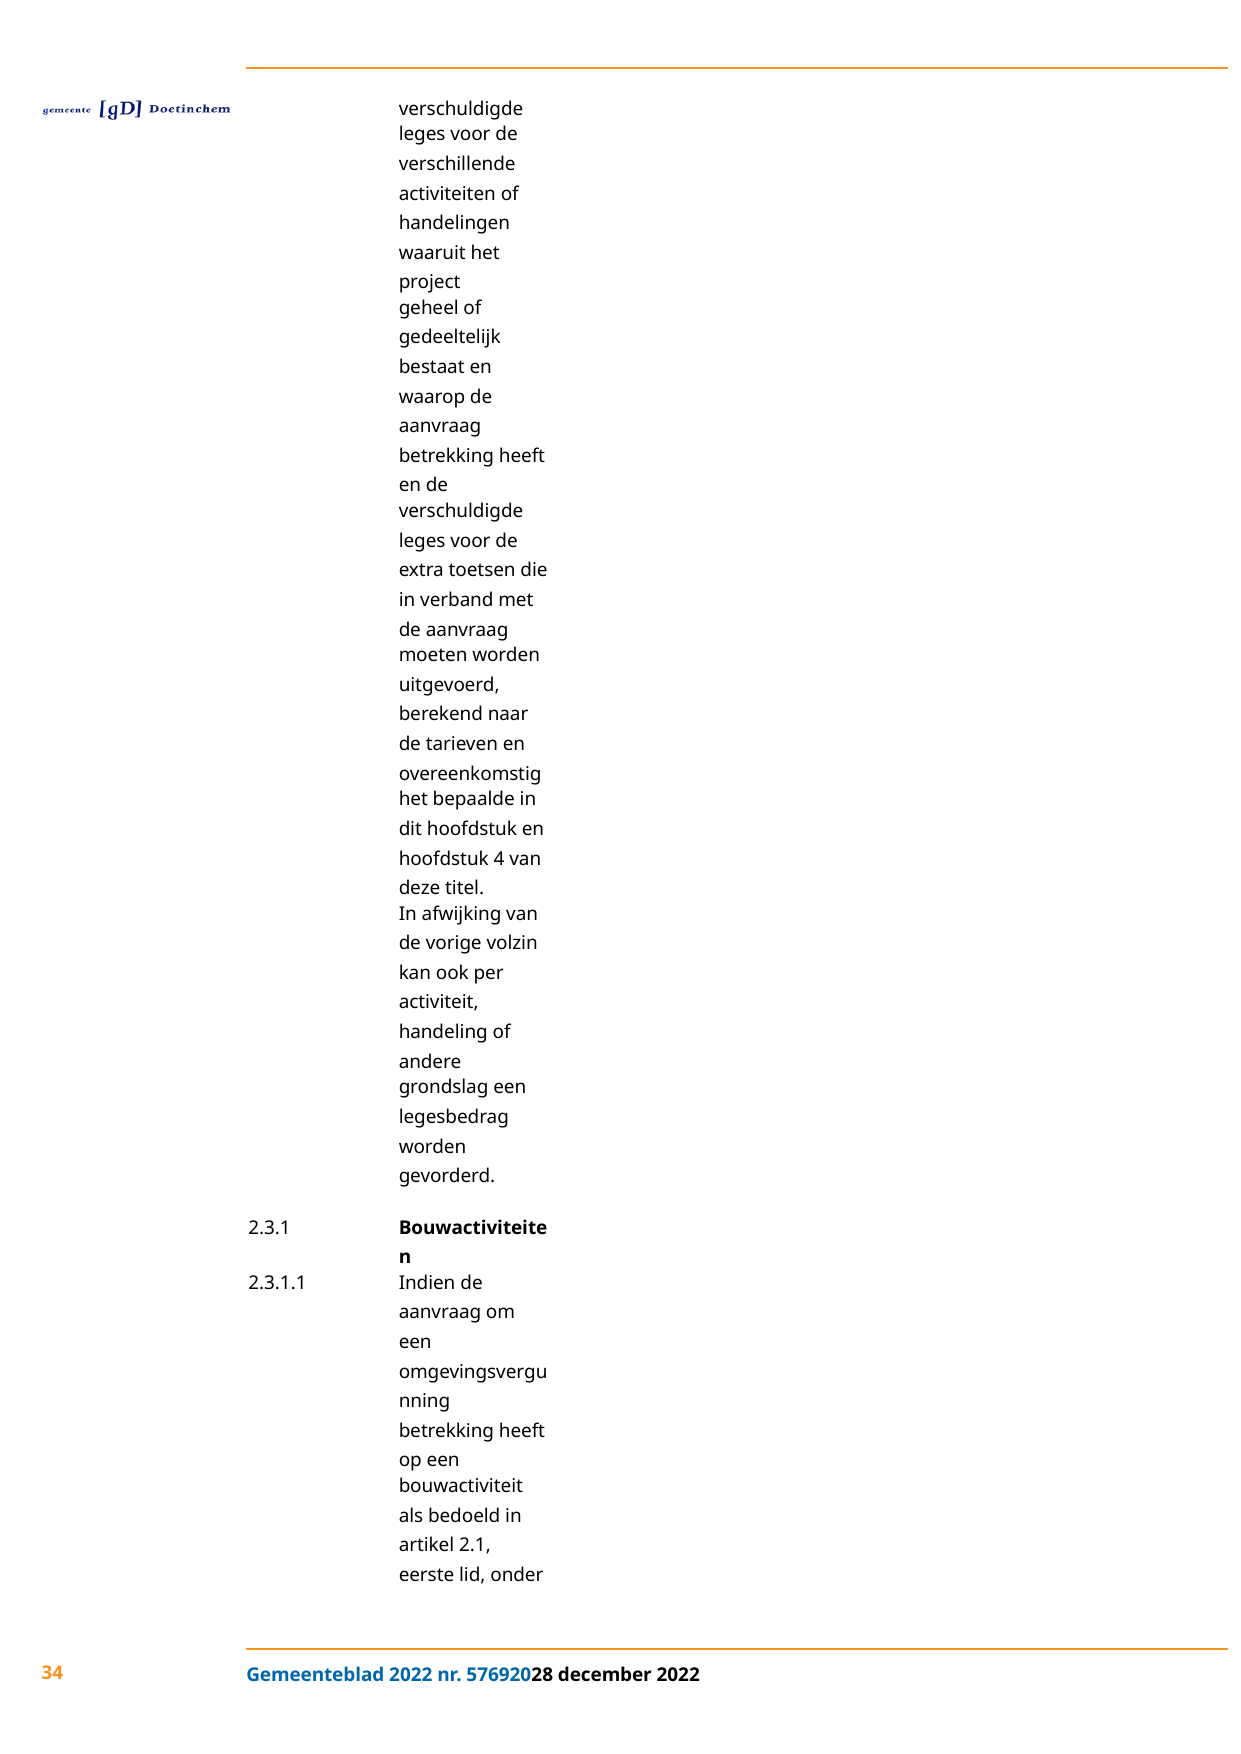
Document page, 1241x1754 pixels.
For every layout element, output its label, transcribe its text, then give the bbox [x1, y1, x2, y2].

table_cell [1001, 641, 1152, 786]
table_cell [549, 641, 700, 786]
table_cell [700, 1214, 850, 1269]
table_cell [850, 1473, 1001, 1587]
table_cell [1001, 1473, 1152, 1587]
table_cell [1001, 1269, 1152, 1472]
table_cell [248, 95, 398, 121]
table_cell 2.3.1 [248, 1214, 398, 1269]
table_cell [248, 294, 398, 497]
table_cell [700, 498, 850, 641]
table_cell [248, 1473, 398, 1587]
table_cell Bouwactiviteiten [399, 1214, 549, 1269]
table_cell [549, 498, 700, 641]
table_cell [1001, 900, 1152, 1074]
table_cell [850, 95, 1001, 121]
picture [41, 47, 231, 172]
table_cell [248, 641, 398, 786]
table_cell [549, 1269, 700, 1472]
table_cell [700, 1269, 850, 1472]
table_cell [248, 1074, 398, 1188]
table_cell [700, 1188, 850, 1214]
table_cell [1001, 498, 1152, 641]
table_cell [248, 121, 398, 294]
table_cell grondslag een legesbedrag worden gevorderd. [399, 1074, 549, 1188]
table_cell verschuldigde leges voor de extra toetsen die in verband met de aanvraag [399, 498, 549, 641]
table_cell [549, 294, 700, 497]
table_cell [850, 1214, 1001, 1269]
table_cell [1001, 1074, 1152, 1188]
table_cell [850, 498, 1001, 641]
table_cell [700, 641, 850, 786]
table_cell [700, 121, 850, 294]
table_cell [700, 95, 850, 121]
table_cell [850, 786, 1001, 900]
table_cell geheel of gedeeltelijk bestaat en waarop de aanvraag betrekking heeft en de [399, 294, 549, 497]
table_cell [248, 900, 398, 1074]
table_cell [1001, 786, 1152, 900]
table_cell [850, 641, 1001, 786]
table_cell leges voor de verschillende activiteiten of handelingen waaruit het project [399, 121, 549, 294]
table_cell [700, 1074, 850, 1188]
table_cell [700, 786, 850, 900]
table_cell [549, 786, 700, 900]
table_cell [1001, 1188, 1152, 1214]
table_cell [549, 95, 700, 121]
table_cell [850, 1188, 1001, 1214]
table_cell [700, 1473, 850, 1587]
table_cell [850, 1074, 1001, 1188]
table_cell [549, 1188, 700, 1214]
table_cell [850, 121, 1001, 294]
table_cell Indien de aanvraag om een omgevingsvergunning betrekking heeft op een [399, 1269, 549, 1472]
table_cell [248, 1188, 398, 1214]
table_cell [850, 294, 1001, 497]
table_cell [549, 121, 700, 294]
table_cell verschuldigde [399, 95, 549, 121]
table_cell [248, 498, 398, 641]
table_cell [1001, 121, 1152, 294]
table_cell [700, 900, 850, 1074]
table_cell [850, 900, 1001, 1074]
table_cell [850, 1269, 1001, 1472]
table_cell [700, 294, 850, 497]
table_cell [1001, 95, 1152, 121]
table_cell In afwijking van de vorige volzin kan ook per activiteit, handeling of andere [399, 900, 549, 1074]
table_cell bouwactiviteit als bedoeld in artikel 2.1, eerste lid, onder [399, 1473, 549, 1587]
table_cell [1001, 1214, 1152, 1269]
table_cell 2.3.1.1 [248, 1269, 398, 1472]
table_cell [248, 786, 398, 900]
table_cell [399, 1188, 549, 1214]
table_cell [549, 900, 700, 1074]
table_cell het bepaalde in dit hoofdstuk en hoofdstuk 4 van deze titel. [399, 786, 549, 900]
table_cell [1001, 294, 1152, 497]
table_cell moeten worden uitgevoerd, berekend naar de tarieven en overeenkomstig [399, 641, 549, 786]
table_cell [549, 1074, 700, 1188]
table_cell [549, 1473, 700, 1587]
table_cell [549, 1214, 700, 1269]
